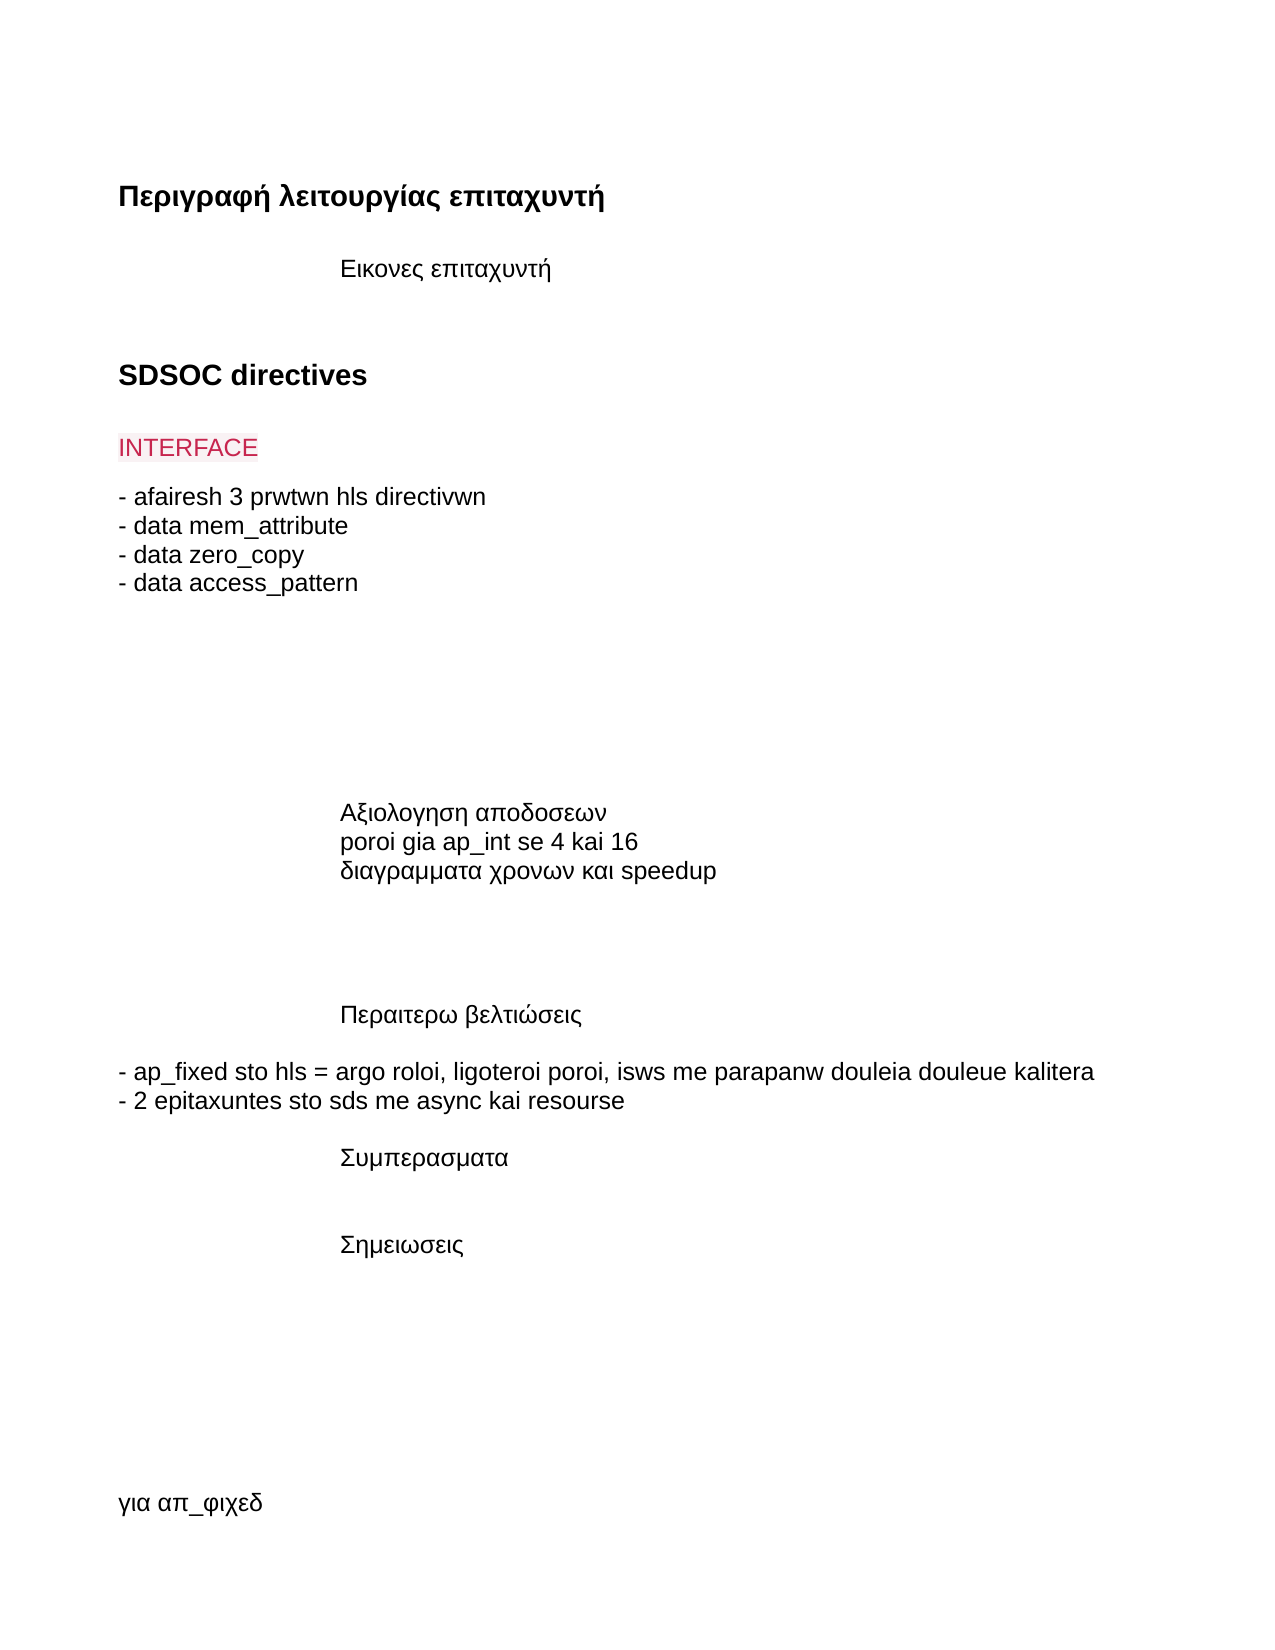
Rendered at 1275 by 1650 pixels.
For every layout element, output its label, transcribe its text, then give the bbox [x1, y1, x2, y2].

text poroi gia ap_int se 4 kai 16 [118, 827, 1157, 856]
text Περαιτερω βελτιώσεις [118, 1000, 1157, 1028]
subtitle SDSOC directives [118, 358, 1157, 392]
text διαγραμματα χρονων και speedup [118, 856, 1157, 885]
text Εικονες επιταχυντή [118, 254, 1157, 283]
subtitle Περιγραφή λειτουργίας επιταχυντή [118, 179, 1157, 213]
text - afairesh 3 prwtwn hls directivwn [118, 482, 1157, 511]
text Σημειωσεις [118, 1230, 1157, 1258]
text Συμπερασματα [118, 1143, 1157, 1172]
text INTERFACE [118, 433, 1157, 462]
text Αξιολογηση αποδοσεων [118, 798, 1157, 827]
text - data zero_copy [118, 540, 1157, 568]
text για απ_φιχεδ [118, 1488, 1157, 1517]
text - data mem_attribute [118, 511, 1157, 540]
text - ap_fixed sto hls = argo roloi, ligoteroi poroi, isws me parapanw douleia douleue kalitera [118, 1057, 1157, 1086]
text - data access_pattern [118, 568, 1157, 597]
text - 2 epitaxuntes sto sds me async kai resourse [118, 1086, 1157, 1115]
